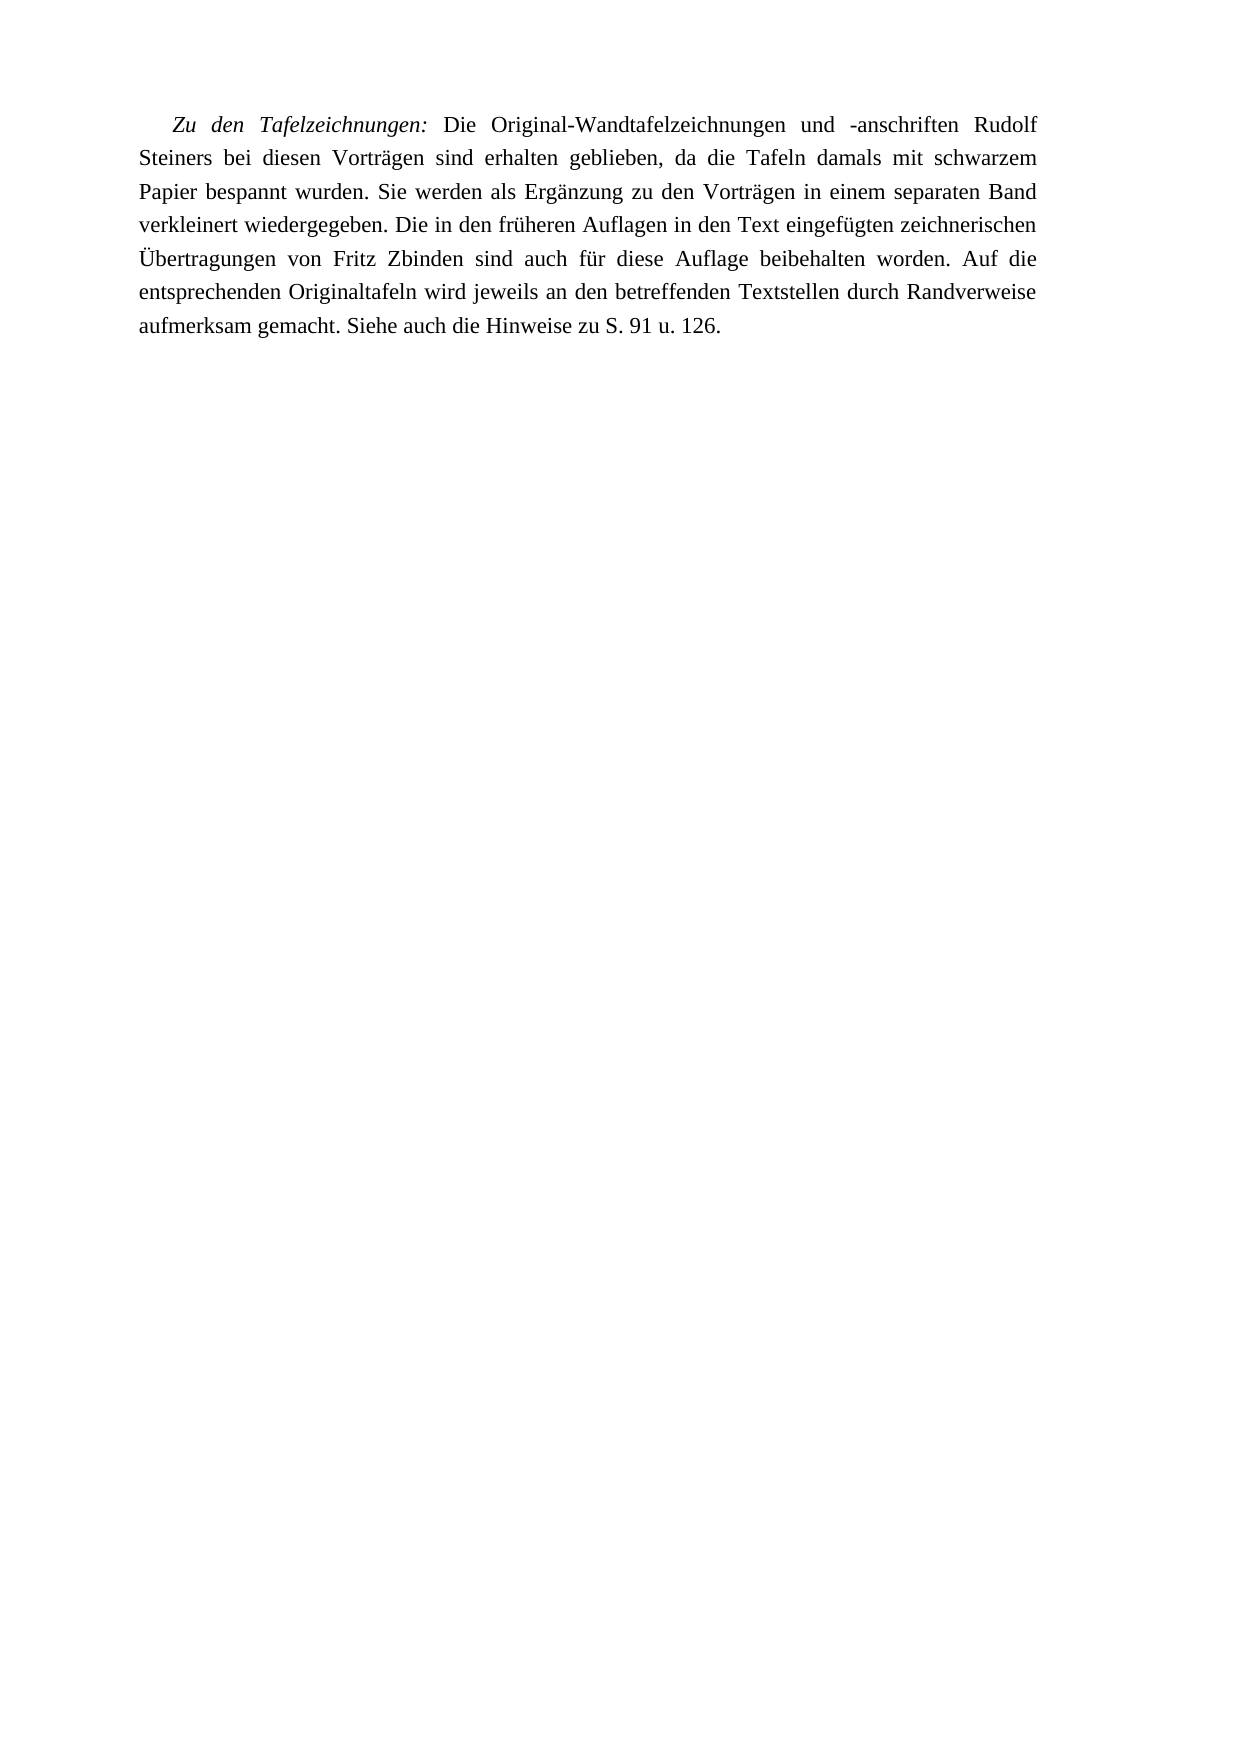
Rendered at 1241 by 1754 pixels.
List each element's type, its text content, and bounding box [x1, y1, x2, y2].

text Zu den Tafelzeichnungen: Die Original-Wandtafelzeichnungen und -anschriften Rudolf Steiners bei diesen Vorträgen sind erhalten geblieben, da die Tafeln damals mit schwarzem Papier bespannt wurden. Sie werden als Ergänzung zu den Vorträgen in einem separaten Band verkleinert wiedergegeben. Die in den früheren Auflagen in den Text eingefügten zeichnerischen Übertragungen von Fritz Zbinden sind auch für diese Auflage beibehalten worden. Auf die entsprechenden Originaltafeln wird jeweils an den betreffenden Textstellen durch Randverweise aufmerksam gemacht. Siehe auch die Hinweise zu S. 91 u. 126. [139, 111, 1038, 338]
